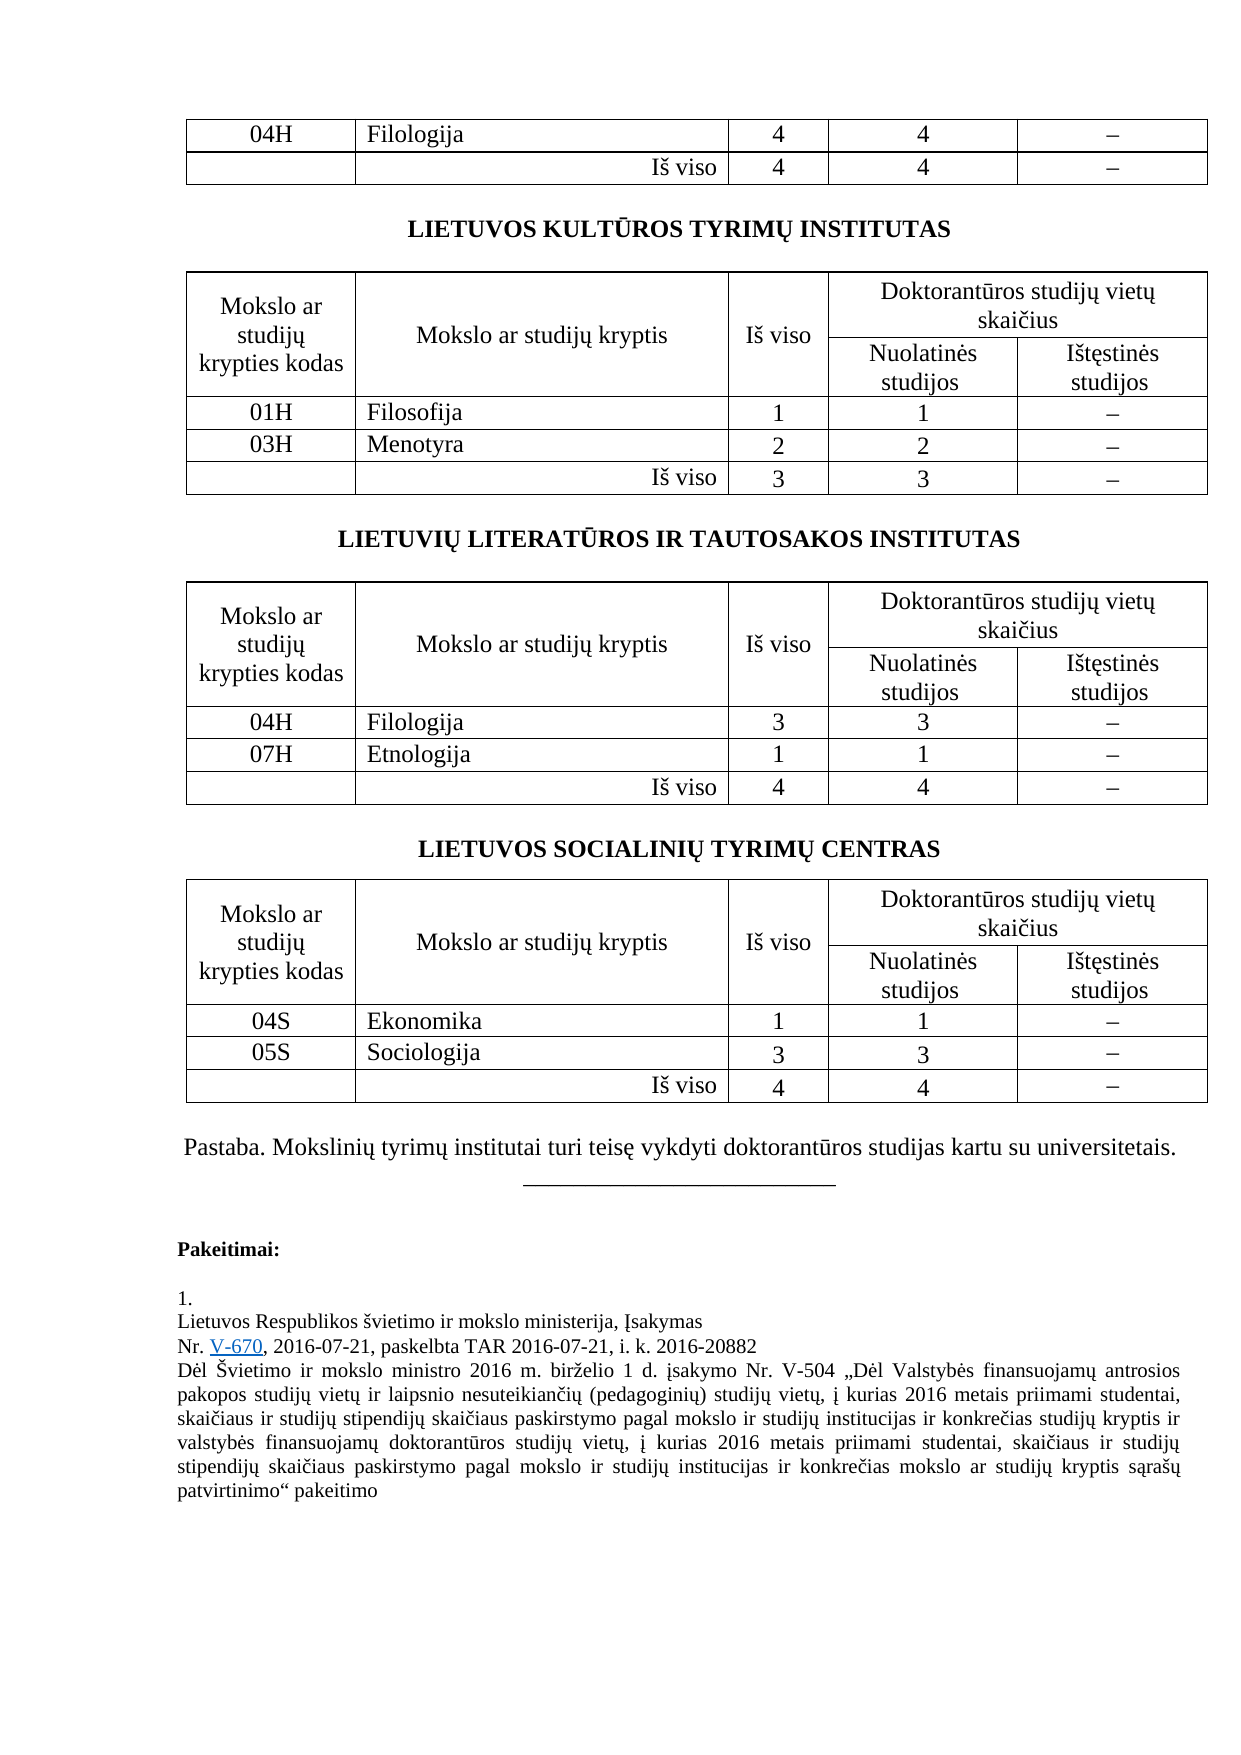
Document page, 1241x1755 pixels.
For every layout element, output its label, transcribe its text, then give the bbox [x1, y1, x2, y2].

table_cell 4 [829, 120, 1017, 151]
table_cell 04S [187, 1005, 355, 1036]
text Pakeitimai: [177, 1237, 1182, 1261]
table_header Doktorantūros studijų vietų skaičius [829, 583, 1207, 647]
table_cell – [1018, 1037, 1207, 1069]
text Lietuvos Respublikos švietimo ir mokslo ministerija, Įsakymas [177, 1309, 1182, 1333]
table_cell 4 [729, 120, 828, 151]
table_cell 3 [729, 707, 828, 738]
text _________________________ [177, 1160, 1182, 1189]
table_header Iš viso [729, 273, 828, 396]
table_header Mokslo ar studijų kryptis [356, 273, 728, 396]
table_cell Nuolatinės studijos [829, 946, 1017, 1003]
table_header Mokslo ar studijų kryptis [356, 880, 728, 1003]
table_cell 3 [829, 1037, 1017, 1069]
table_cell – [1018, 120, 1207, 151]
table_header Mokslo ar studijų krypties kodas [187, 880, 355, 1003]
table_cell 3 [729, 462, 828, 494]
table_cell – [1018, 772, 1207, 804]
table_cell 4 [729, 772, 828, 804]
table_cell Iš viso [356, 462, 728, 494]
text LIETUVIŲ LITERATŪROS IR TAUTOSAKOS INSTITUTAS [177, 524, 1182, 553]
table_cell Nuolatinės studijos [829, 338, 1017, 396]
table_header Doktorantūros studijų vietų skaičius [829, 880, 1207, 945]
table_cell [187, 772, 355, 804]
table_cell – [1018, 397, 1207, 428]
table_cell 1 [829, 397, 1017, 428]
table_cell 04H [187, 707, 355, 738]
table_cell Ištęstinės studijos [1018, 338, 1207, 396]
table_cell 04H [187, 120, 355, 151]
table_cell – [1018, 707, 1207, 738]
table_cell 1 [829, 1005, 1017, 1036]
table_cell 3 [829, 707, 1017, 738]
text Pastaba. Mokslinių tyrimų institutai turi teisę vykdyti doktorantūros studijas kartu su universitetais. [177, 1132, 1182, 1160]
table_cell 1 [729, 1005, 828, 1036]
table_cell 4 [729, 153, 828, 184]
table_cell 2 [729, 430, 828, 461]
table_cell Filologija [356, 707, 728, 738]
table_cell 4 [729, 1070, 828, 1102]
text Dėl Švietimo ir mokslo ministro 2016 m. birželio 1 d. įsakymo Nr. V-504 „Dėl Valstybės finansuojamų antrosios pakopos studijų vietų ir laipsnio nesuteikiančių (pedagoginių) studijų vietų, į kurias 2016 metais priimami studentai, skaičiaus ir studijų stipendijų skaičiaus paskirstymo pagal mokslo ir studijų institucijas ir konkrečias studijų kryptis ir valstybės finansuojamų doktorantūros studijų vietų, į kurias 2016 metais priimami studentai, skaičiaus ir studijų stipendijų skaičiaus paskirstymo pagal mokslo ir studijų institucijas ir konkrečias mokslo ar studijų kryptis sąrašų patvirtinimo“ pakeitimo [177, 1358, 1182, 1502]
table_cell Iš viso [356, 1070, 728, 1102]
table_cell – [1018, 1070, 1207, 1102]
table_cell – [1018, 430, 1207, 461]
table_header Mokslo ar studijų krypties kodas [187, 583, 355, 706]
table_cell 1 [729, 397, 828, 428]
table_cell 2 [829, 430, 1017, 461]
table_cell 4 [829, 772, 1017, 804]
table_cell – [1018, 1005, 1207, 1036]
table_cell Etnologija [356, 739, 728, 771]
table_cell 4 [829, 1070, 1017, 1102]
table_cell [187, 462, 355, 494]
table_header Mokslo ar studijų kryptis [356, 583, 728, 706]
table_cell Iš viso [356, 772, 728, 804]
table_cell [187, 153, 355, 184]
table_cell Iš viso [356, 153, 728, 184]
table_cell Filologija [356, 120, 728, 151]
table_cell – [1018, 739, 1207, 771]
table_cell Ekonomika [356, 1005, 728, 1036]
table_header Iš viso [729, 583, 828, 706]
table_cell Sociologija [356, 1037, 728, 1069]
table_cell 3 [729, 1037, 828, 1069]
table_cell [187, 1070, 355, 1102]
table_cell 1 [829, 739, 1017, 771]
text 1. [177, 1285, 1182, 1309]
table_header Iš viso [729, 880, 828, 1003]
table_cell Ištęstinės studijos [1018, 648, 1207, 706]
table_cell 4 [829, 153, 1017, 184]
table_cell 07H [187, 739, 355, 771]
text LIETUVOS SOCIALINIŲ TYRIMŲ CENTRAS [177, 834, 1182, 862]
table_cell – [1018, 462, 1207, 494]
table_cell – [1018, 153, 1207, 184]
table_cell Menotyra [356, 430, 728, 461]
text LIETUVOS KULTŪROS TYRIMŲ INSTITUTAS [177, 214, 1182, 243]
table_header Mokslo ar studijų krypties kodas [187, 273, 355, 396]
table_cell 05S [187, 1037, 355, 1069]
table_cell Filosofija [356, 397, 728, 428]
table_cell Nuolatinės studijos [829, 648, 1017, 706]
table_header Doktorantūros studijų vietų skaičius [829, 273, 1207, 337]
table_cell 3 [829, 462, 1017, 494]
table_cell Ištęstinės studijos [1018, 946, 1207, 1003]
text Nr. V-670, 2016-07-21, paskelbta TAR 2016-07-21, i. k. 2016-20882 [177, 1333, 1182, 1358]
table_cell 1 [729, 739, 828, 771]
table_cell 03H [187, 430, 355, 461]
table_cell 01H [187, 397, 355, 428]
